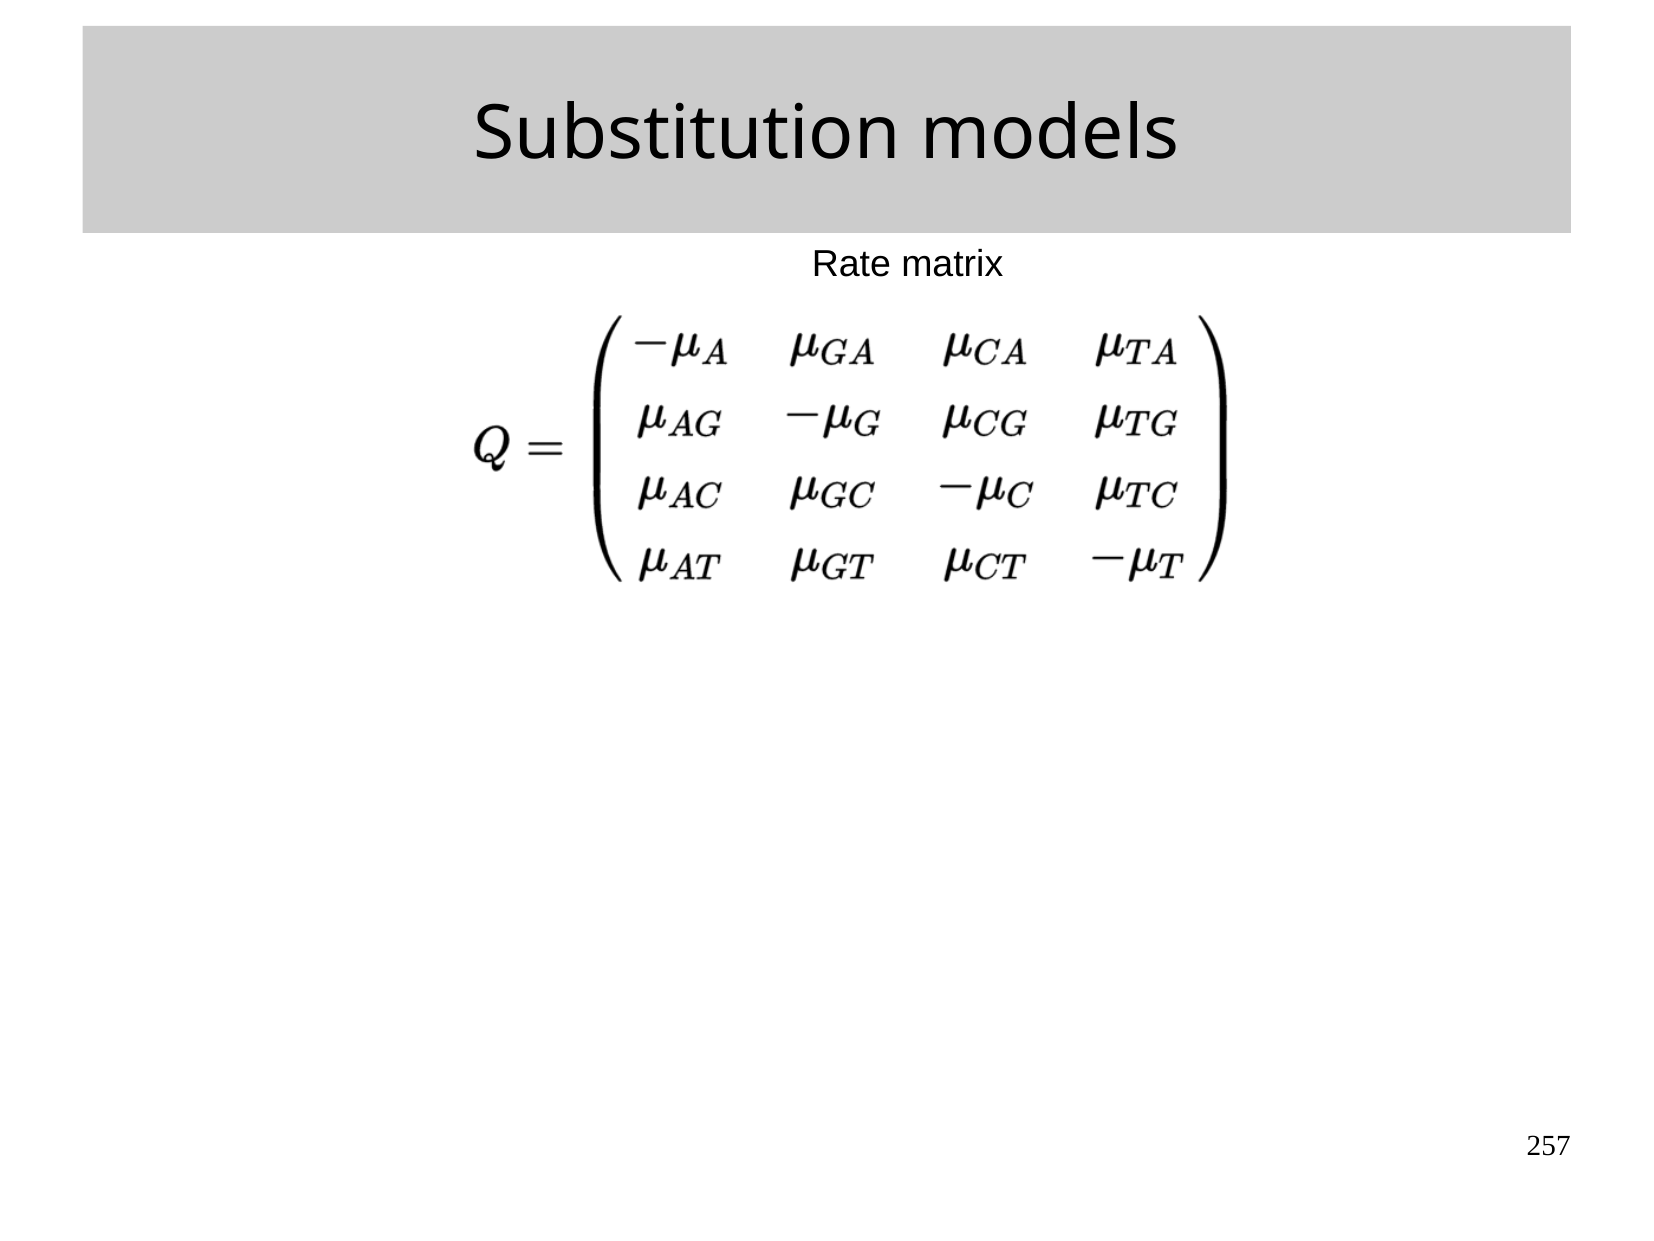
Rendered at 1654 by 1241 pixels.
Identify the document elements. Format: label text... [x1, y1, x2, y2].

picture [433, 300, 1252, 615]
text_box Rate matrix [660, 234, 1156, 334]
title Substitution models [82, 25, 1571, 233]
